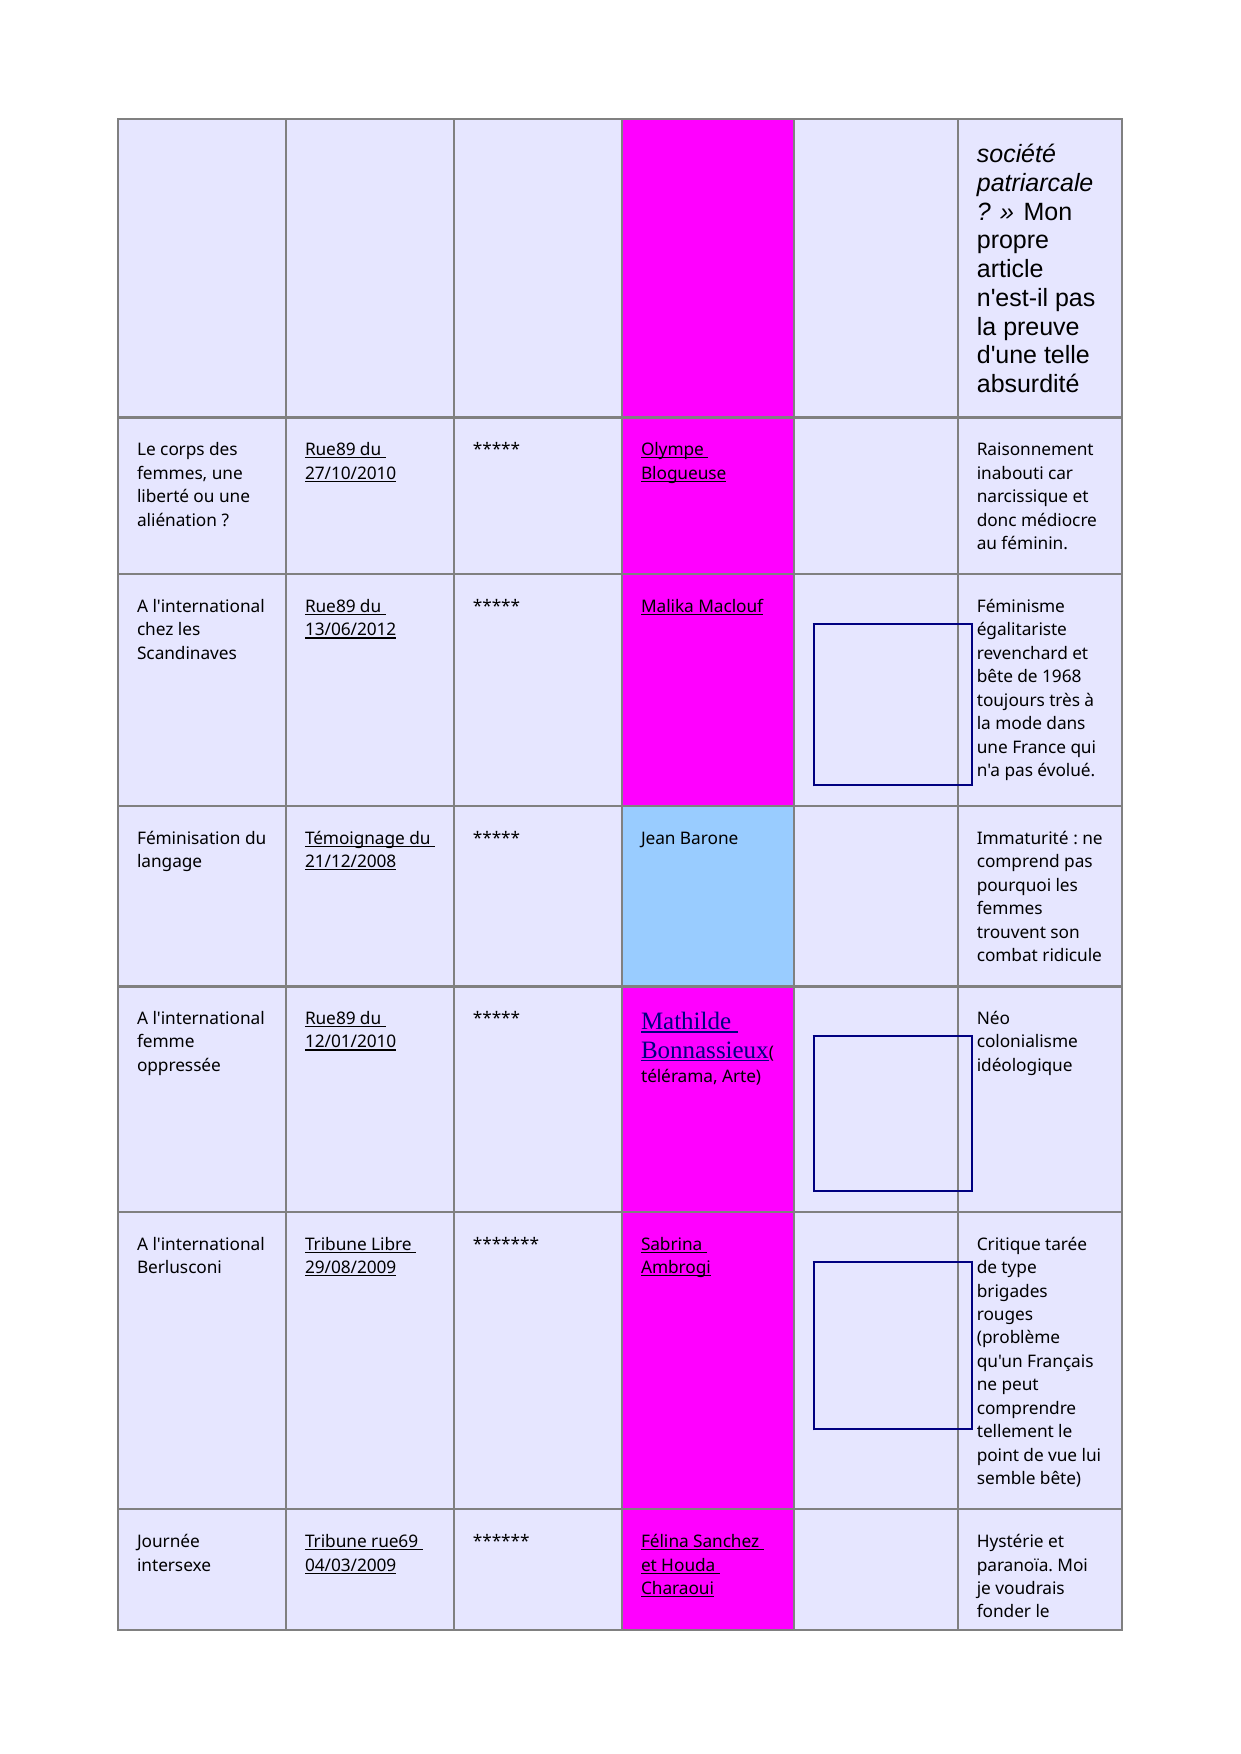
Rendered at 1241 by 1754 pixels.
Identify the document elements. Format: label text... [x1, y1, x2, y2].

table_cell ****** [455, 1510, 621, 1629]
table_cell [795, 120, 957, 416]
table_cell ***** [455, 575, 621, 805]
table_cell Sabrina Ambrogi [623, 1213, 793, 1508]
table_cell Olympe Blogueuse [623, 419, 793, 573]
table_cell Le corps des femmes, une liberté ou une aliénation ? [119, 419, 285, 573]
table_cell [795, 419, 957, 573]
table_cell Hystérie et paranoïa. Moi je voudrais fonder le [959, 1510, 1121, 1629]
table_cell Tribune Libre 29/08/2009 [287, 1213, 453, 1508]
table_cell Néo colonialisme idéologique [959, 988, 1121, 1211]
table_cell A l'international femme oppressée [119, 988, 285, 1211]
table_cell ***** [455, 988, 621, 1211]
table_cell Rue89 du 12/01/2010 [287, 988, 453, 1211]
table_cell A l'international chez les Scandinaves [119, 575, 285, 805]
table_cell [795, 1213, 957, 1508]
table_cell [815, 1263, 957, 1428]
table_cell Immaturité : ne comprend pas pourquoi les femmes trouvent son combat ridicule [959, 807, 1121, 985]
table_cell [455, 120, 621, 416]
table_cell [119, 120, 285, 416]
table_cell [795, 807, 957, 985]
table_cell Félina Sanchez et Houda Charaoui [623, 1510, 793, 1629]
table_cell Rue89 du 27/10/2010 [287, 419, 453, 573]
table_cell Jean Barone [623, 807, 793, 985]
table_cell Raisonnement inabouti car narcissique et donc médiocre au féminin. [959, 419, 1121, 573]
table_cell Tribune rue69 04/03/2009 [287, 1510, 453, 1629]
table_cell [795, 575, 957, 805]
table_cell Féminisme égalitariste revenchard et bête de 1968 toujours très à la mode dans une France qui n'a pas évolué. [959, 575, 1121, 805]
table_cell [815, 625, 957, 784]
table_cell société patriarcale ? » Mon propre article n'est-il pas la preuve d'une telle absurdité [959, 120, 1121, 416]
table_cell Témoignage du 21/12/2008 [287, 807, 453, 985]
table_cell Mathilde Bonnassieux(télérama, Arte) [623, 988, 793, 1211]
table_cell A l'international Berlusconi [119, 1213, 285, 1508]
table_cell Malika Maclouf [623, 575, 793, 805]
table_cell Féminisation du langage [119, 807, 285, 985]
table_cell [795, 1510, 957, 1629]
table_cell ***** [455, 807, 621, 985]
table_cell ***** [455, 419, 621, 573]
table_cell [623, 120, 793, 416]
table_cell Critique tarée de type brigades rouges (problème qu'un Français ne peut comprendre tellement le point de vue lui semble bête) [959, 1213, 1121, 1508]
table_cell Rue89 du 13/06/2012 [287, 575, 453, 805]
table_cell [815, 1037, 957, 1190]
table_cell Journée intersexe [119, 1510, 285, 1629]
table_cell [287, 120, 453, 416]
table_cell ******* [455, 1213, 621, 1508]
table_cell [795, 988, 957, 1211]
